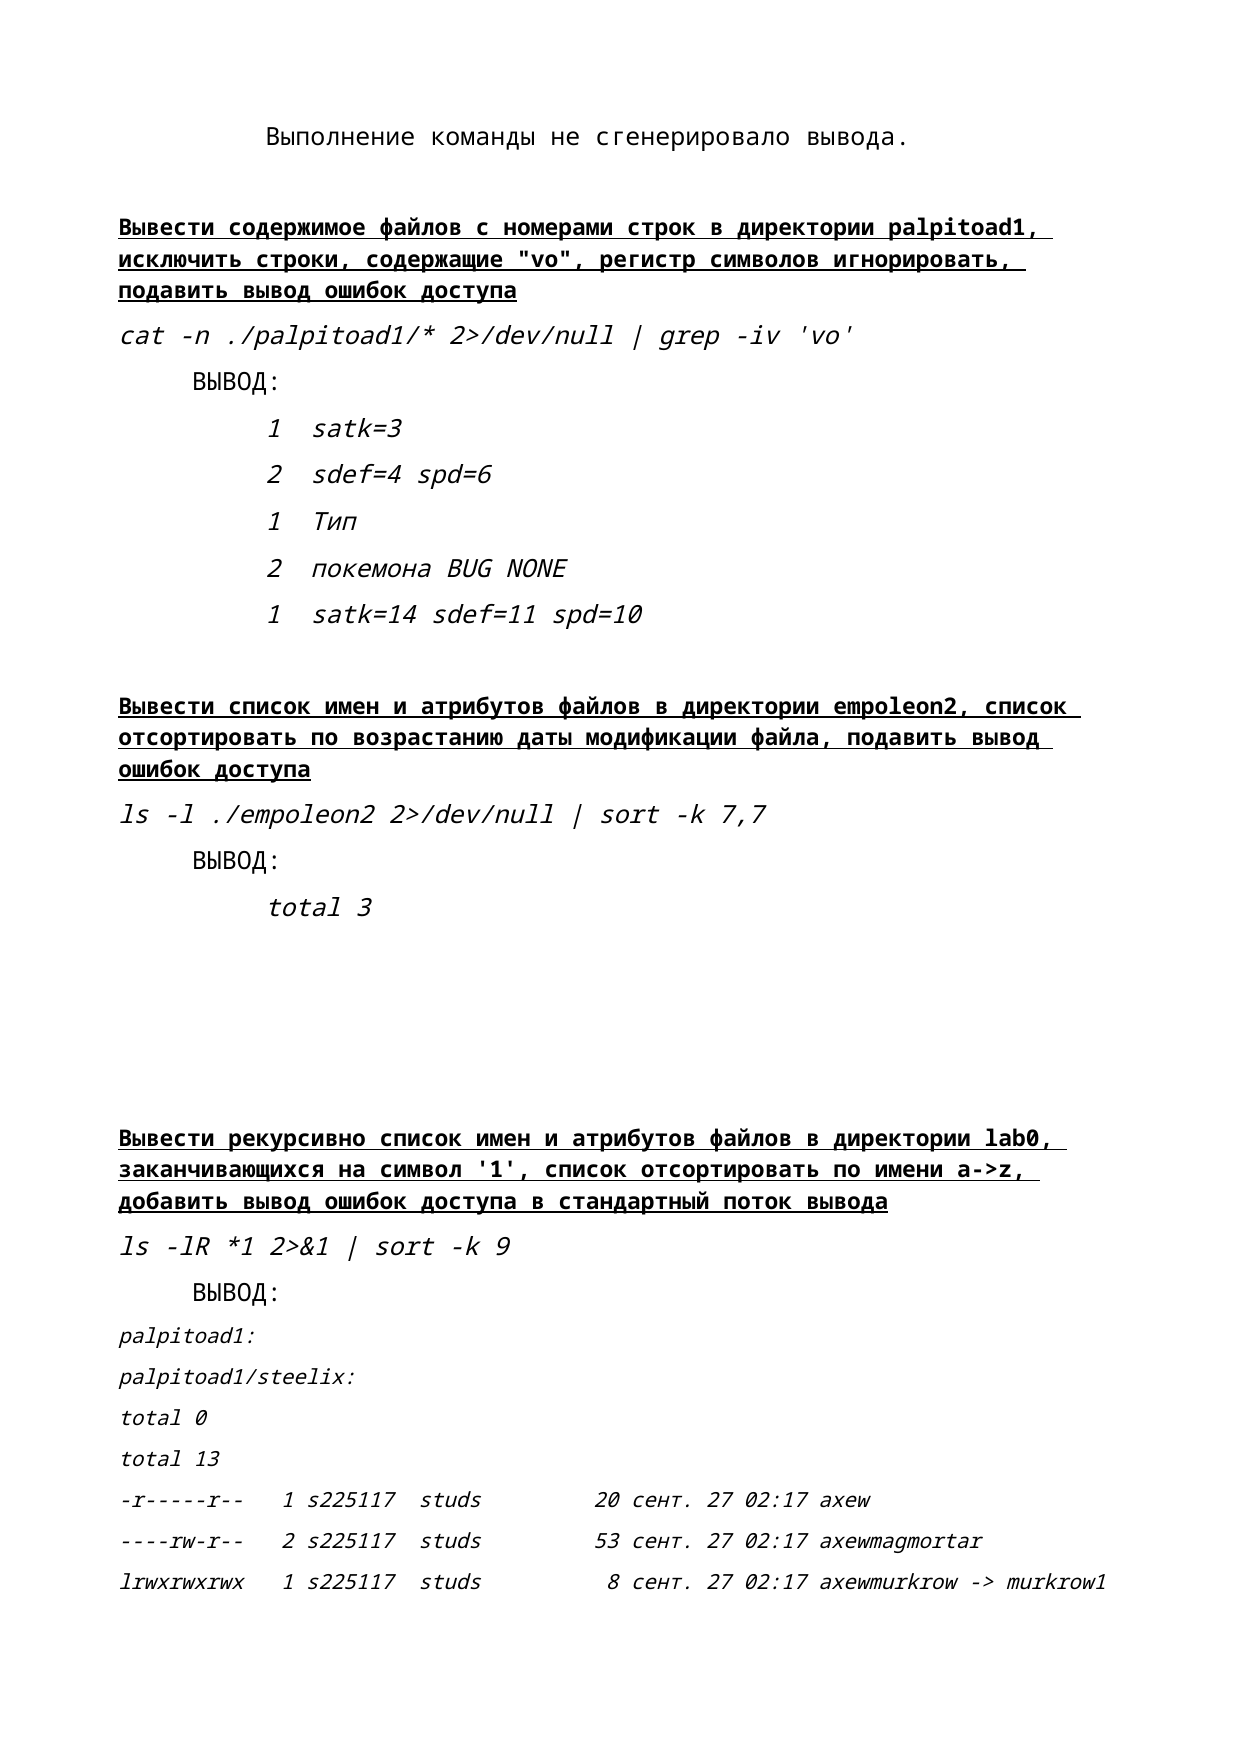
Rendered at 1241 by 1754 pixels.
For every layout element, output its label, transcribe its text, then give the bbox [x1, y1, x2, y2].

text ls -l ./empoleon2 2>/dev/null | sort -k 7,7 [118, 796, 1122, 830]
text Вывести содержимое файлов с номерами строк в директории palpitoad1, исключить строки, содержащие "vo", регистр символов игнорировать, подавить вывод ошибок доступа [118, 211, 1122, 305]
text -r-----r-- 1 s225117 studs 20 сент. 27 02:17 axew [118, 1485, 1122, 1514]
list satk=14 sdef=11 spd=10 [265, 597, 1122, 631]
text Выполнение команды не сгенерировало вывода. [118, 118, 1122, 152]
text ВЫВОД: [118, 364, 1122, 398]
text 1 satk=3 [118, 411, 1122, 445]
text total 0 [118, 1403, 1122, 1432]
text ВЫВОД: [118, 1275, 1122, 1309]
text ----rw-r-- 2 s225117 studs 53 сент. 27 02:17 axewmagmortar [118, 1526, 1122, 1555]
text palpitoad1: [118, 1322, 1122, 1350]
text total 13 [118, 1444, 1122, 1473]
text palpitoad1/steelix: [118, 1362, 1122, 1391]
text Вывести рекурсивно список имен и атрибутов файлов в директории lab0, заканчивающихся на символ '1', список отсортировать по имени a->z, добавить вывод ошибок доступа в стандартный поток вывода [118, 1122, 1122, 1216]
text ВЫВОД: [118, 843, 1122, 877]
text ls -lR *1 2>&1 | sort -k 9 [118, 1228, 1122, 1262]
text 2 sdef=4 spd=6 [118, 457, 1122, 491]
text total 3 [118, 889, 1122, 923]
text 2 покемона BUG NONE [118, 550, 1122, 584]
text 1 Тип [118, 504, 1122, 538]
text Вывести список имен и атрибутов файлов в директории empoleon2, список отсортировать по возрастанию даты модификации файла, подавить вывод ошибок доступа [118, 690, 1122, 784]
text cat -n ./palpitoad1/* 2>/dev/null | grep -iv 'vo' [118, 317, 1122, 352]
text lrwxrwxrwx 1 s225117 studs 8 сент. 27 02:17 axewmurkrow -> murkrow1 [118, 1567, 1122, 1596]
